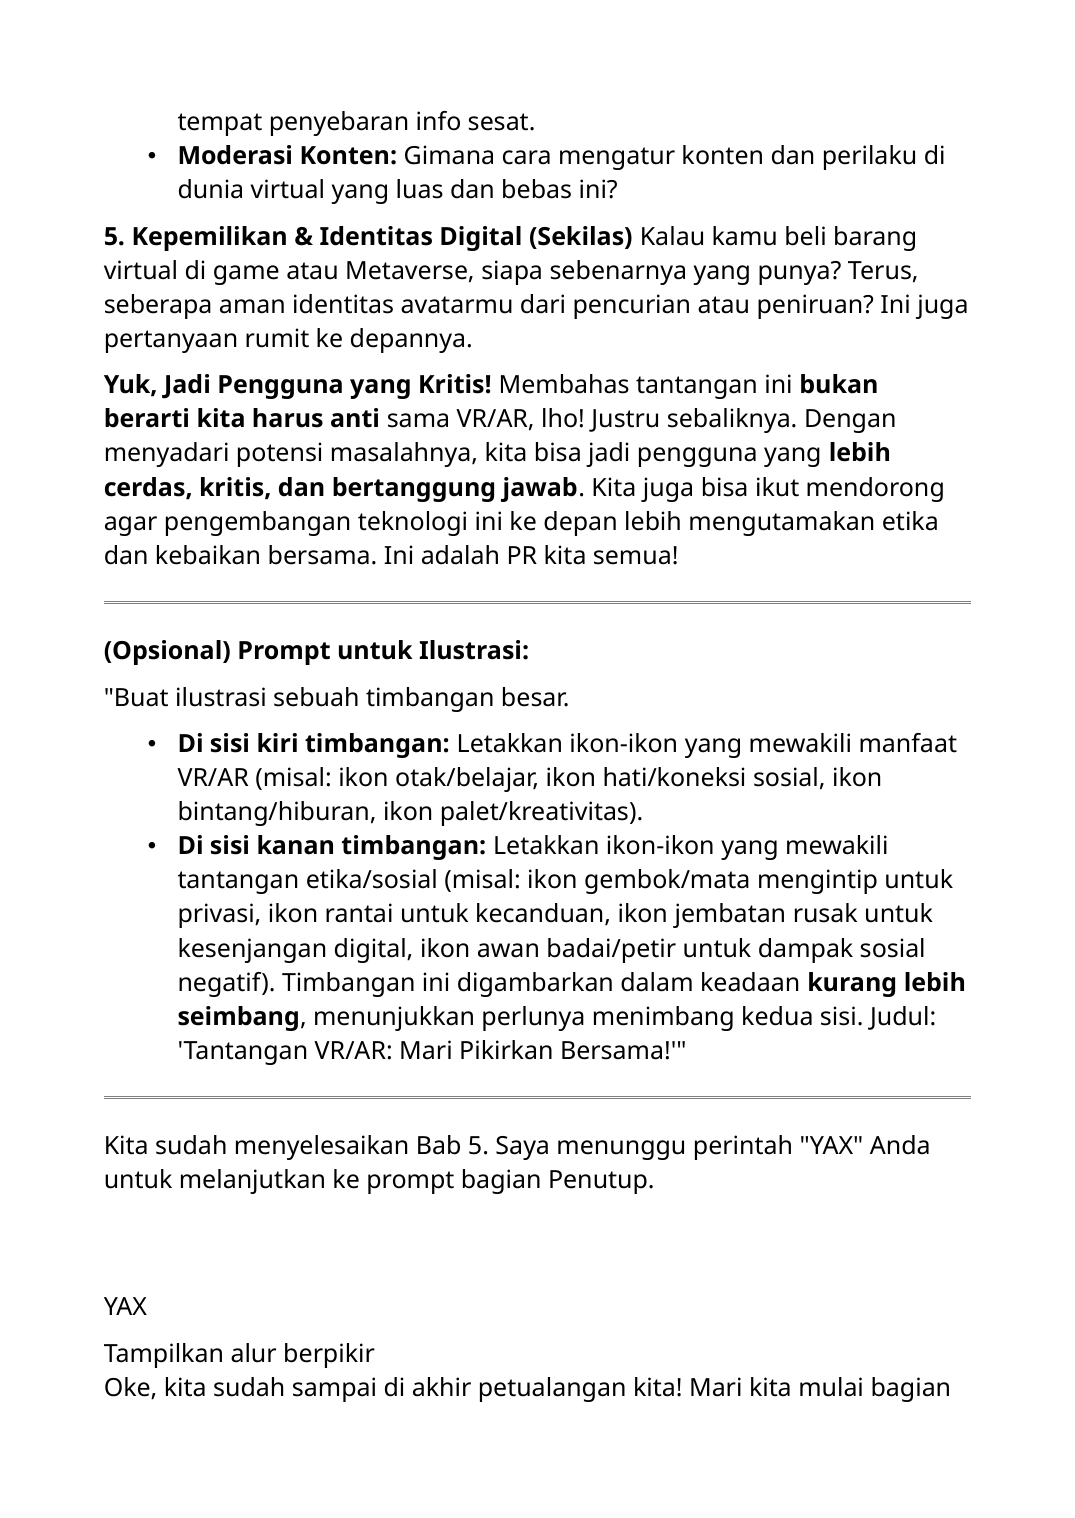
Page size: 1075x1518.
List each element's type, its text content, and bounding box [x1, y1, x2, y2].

list Di sisi kiri timbangan: Letakkan ikon-ikon yang mewakili manfaat VR/AR (misal: ikon otak/belajar, ikon hati/koneksi sosial, ikon bintang/hiburan, ikon palet/kreativitas). [148, 726, 971, 828]
list Di sisi kanan timbangan: Letakkan ikon-ikon yang mewakili tantangan etika/sosial (misal: ikon gembok/mata mengintip untuk privasi, ikon rantai untuk kecanduan, ikon jembatan rusak untuk kesenjangan digital, ikon awan badai/petir untuk dampak sosial negatif). Timbangan ini digambarkan dalam keadaan kurang lebih seimbang, menunjukkan perlunya menimbang kedua sisi. Judul: 'Tantangan VR/AR: Mari Pikirkan Bersama!'" [148, 828, 971, 1066]
text Oke, kita sudah sampai di akhir petualangan kita! Mari kita mulai bagian [103, 1370, 971, 1404]
text Tampilkan alur berpikir [103, 1336, 971, 1370]
text "Buat ilustrasi sebuah timbangan besar. [103, 679, 971, 713]
text 5. Kepemilikan & Identitas Digital (Sekilas) Kalau kamu beli barang virtual di game atau Metaverse, siapa sebenarnya yang punya? Terus, seberapa aman identitas avatarmu dari pencurian atau peniruan? Ini juga pertanyaan rumit ke depannya. [103, 218, 971, 354]
text YAX [103, 1289, 971, 1323]
list tempat penyebaran info sesat. [148, 103, 971, 138]
text Yuk, Jadi Pengguna yang Kritis! Membahas tantangan ini bukan berarti kita harus anti sama VR/AR, lho! Justru sebaliknya. Dengan menyadari potensi masalahnya, kita bisa jadi pengguna yang lebih cerdas, kritis, dan bertanggung jawab. Kita juga bisa ikut mendorong agar pengembangan teknologi ini ke depan lebih mengutamakan etika dan kebaikan bersama. Ini adalah PR kita semua! [103, 367, 971, 571]
list Moderasi Konten: Gimana cara mengatur konten dan perilaku di dunia virtual yang luas dan bebas ini? [148, 138, 971, 206]
text (Opsional) Prompt untuk Ilustrasi: [103, 633, 971, 667]
text Kita sudah menyelesaikan Bab 5. Saya menunggu perintah "YAX" Anda untuk melanjutkan ke prompt bagian Penutup. [103, 1128, 971, 1196]
